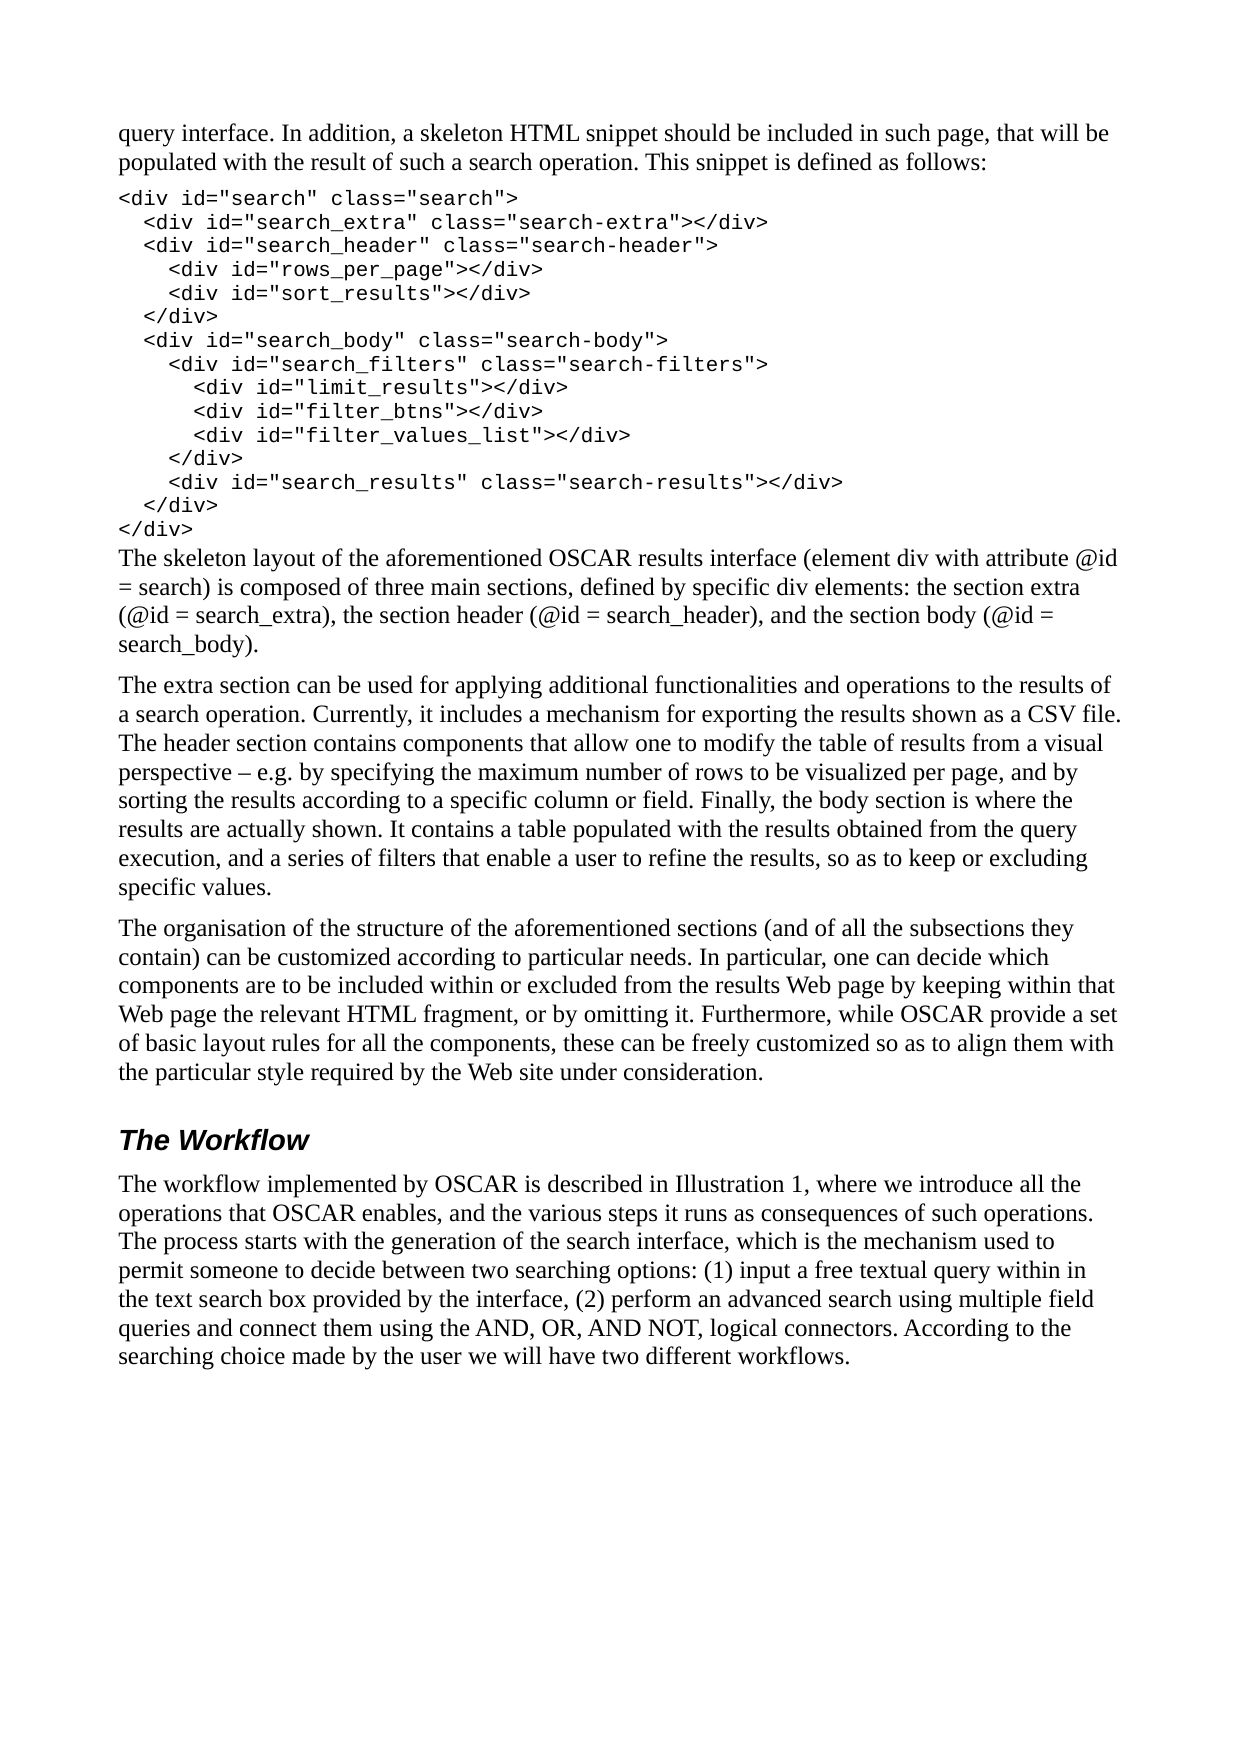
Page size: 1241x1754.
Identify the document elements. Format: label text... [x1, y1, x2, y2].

text <div id="search_filters" class="search-filters"> [118, 354, 1122, 377]
text <div id="rows_per_page"></div> [118, 259, 1122, 283]
text <div id="search_header" class="search-header"> [118, 235, 1122, 259]
text <div id="search_results" class="search-results"></div> [118, 472, 1122, 496]
text <div id="filter_values_list"></div> [118, 424, 1122, 448]
text <div id="limit_results"></div> [118, 377, 1122, 401]
text <div id="filter_btns"></div> [118, 401, 1122, 424]
text <div id="search" class="search"> [118, 188, 1122, 212]
text </div> [118, 519, 1122, 543]
text The workflow implemented by OSCAR is described in Illustration 1, where we introduce all the operations that OSCAR enables, and the various steps it runs as consequences of such operations. The process starts with the generation of the search interface, which is the mechanism used to permit someone to decide between two searching options: (1) input a free textual query within in the text search box provided by the interface, (2) perform an advanced search using multiple field queries and connect them using the AND, OR, AND NOT, logical connectors. According to the searching choice made by the user we will have two different workflows. [118, 1169, 1122, 1370]
subtitle The Workflow [118, 1123, 1122, 1156]
text <div id="search_extra" class="search-extra"></div> [118, 212, 1122, 235]
text query interface. In addition, a skeleton HTML snippet should be included in such page, that will be populated with the result of such a search operation. This snippet is defined as follows: [118, 118, 1122, 176]
text <div id="search_body" class="search-body"> [118, 330, 1122, 354]
text </div> [118, 306, 1122, 330]
text </div> [118, 448, 1122, 472]
text The extra section can be used for applying additional functionalities and operations to the results of a search operation. Currently, it includes a mechanism for exporting the results shown as a CSV file. The header section contains components that allow one to modify the table of results from a visual perspective – e.g. by specifying the maximum number of rows to be visualized per page, and by sorting the results according to a specific column or field. Finally, the body section is where the results are actually shown. It contains a table populated with the results obtained from the query execution, and a series of filters that enable a user to refine the results, so as to keep or excluding specific values. [118, 670, 1122, 900]
text <div id="sort_results"></div> [118, 283, 1122, 306]
text </div> [118, 496, 1122, 519]
text The skeleton layout of the aforementioned OSCAR results interface (element div with attribute @id = search) is composed of three main sections, defined by specific div elements: the section extra (@id = search_extra), the section header (@id = search_header), and the section body (@id = search_body). [118, 543, 1122, 658]
text The organisation of the structure of the aforementioned sections (and of all the subsections they contain) can be customized according to particular needs. In particular, one can decide which components are to be included within or excluded from the results Web page by keeping within that Web page the relevant HTML fragment, or by omitting it. Furthermore, while OSCAR provide a set of basic layout rules for all the components, these can be freely customized so as to align them with the particular style required by the Web site under consideration. [118, 913, 1122, 1085]
